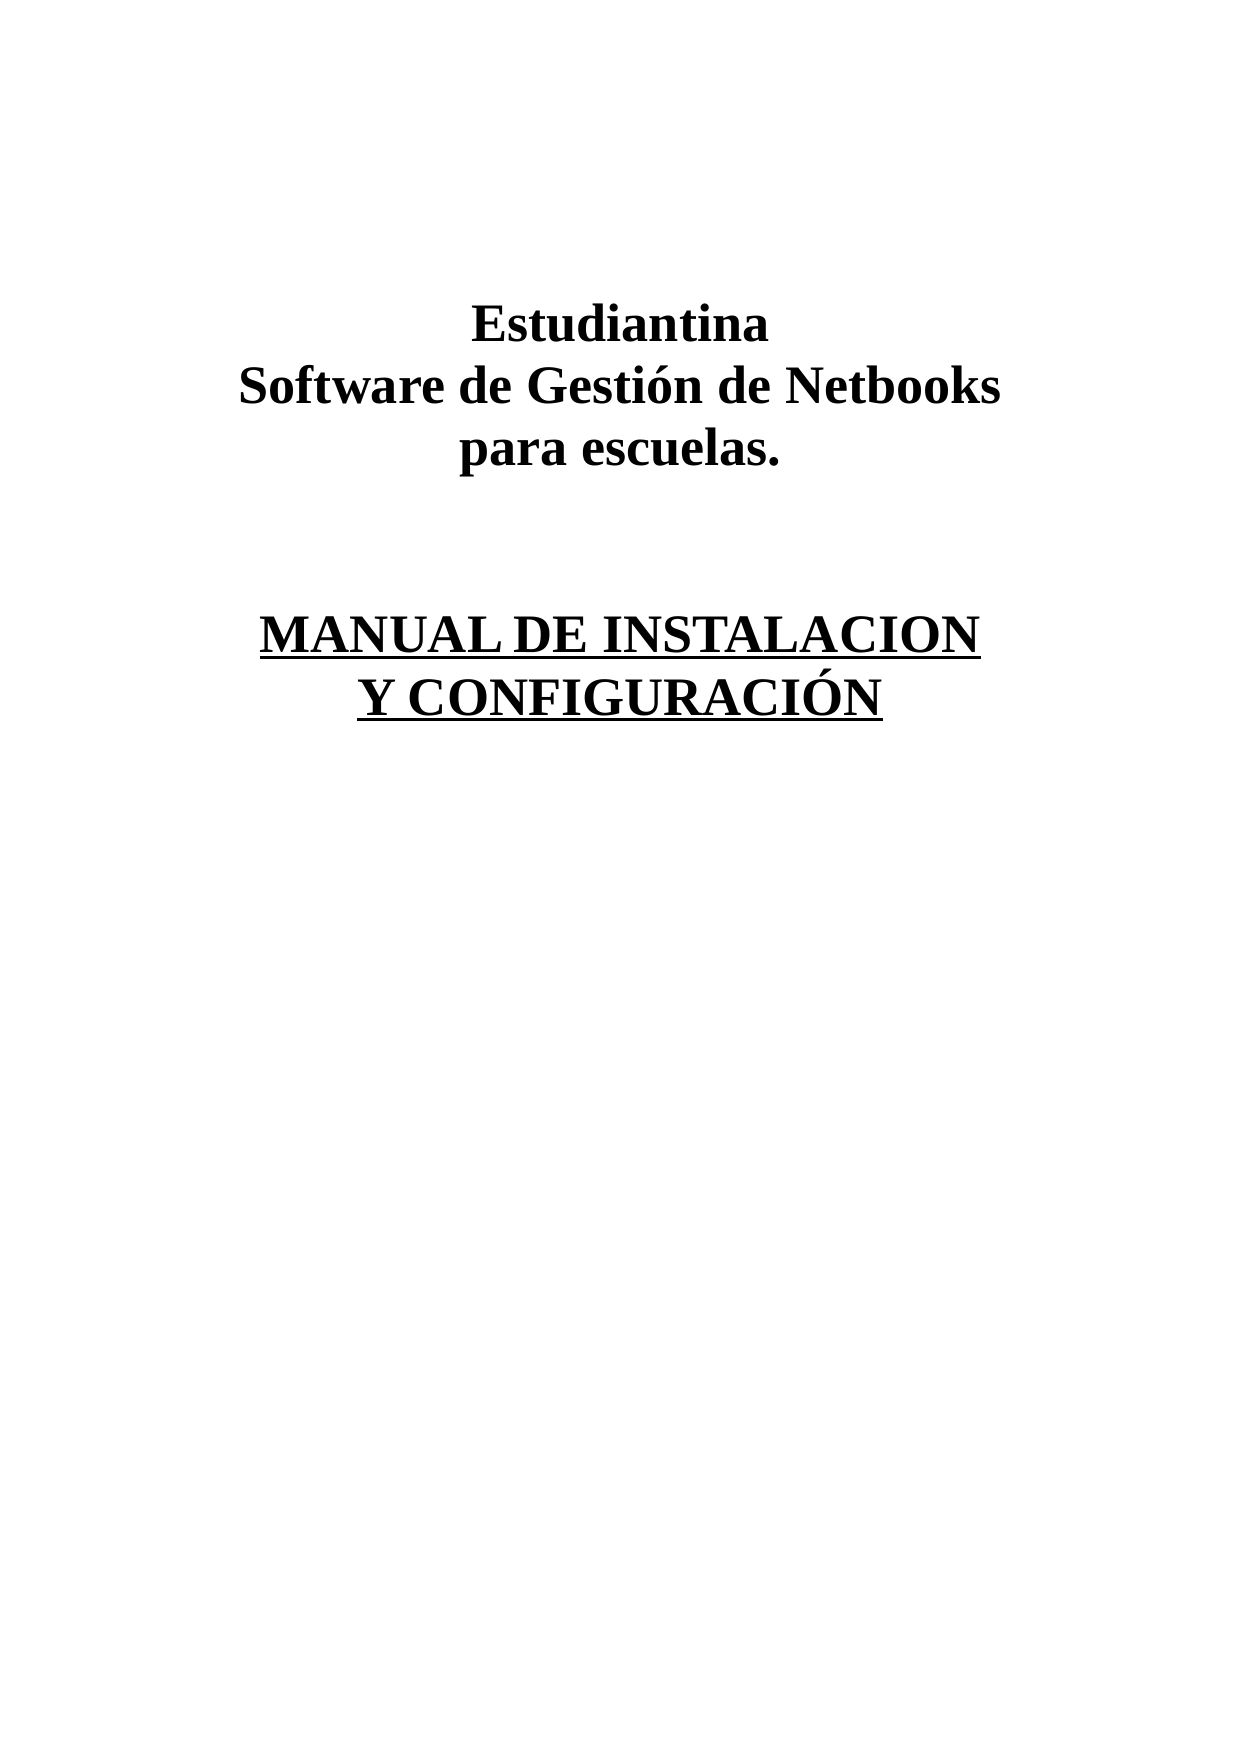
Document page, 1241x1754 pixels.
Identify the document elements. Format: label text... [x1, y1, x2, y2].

text Software de Gestión de Netbooks [118, 353, 1122, 415]
text Estudiantina [118, 291, 1122, 353]
text para escuelas. [118, 415, 1122, 477]
text Y CONFIGURACIÓN [118, 664, 1122, 727]
text MANUAL DE INSTALACION [118, 602, 1122, 664]
